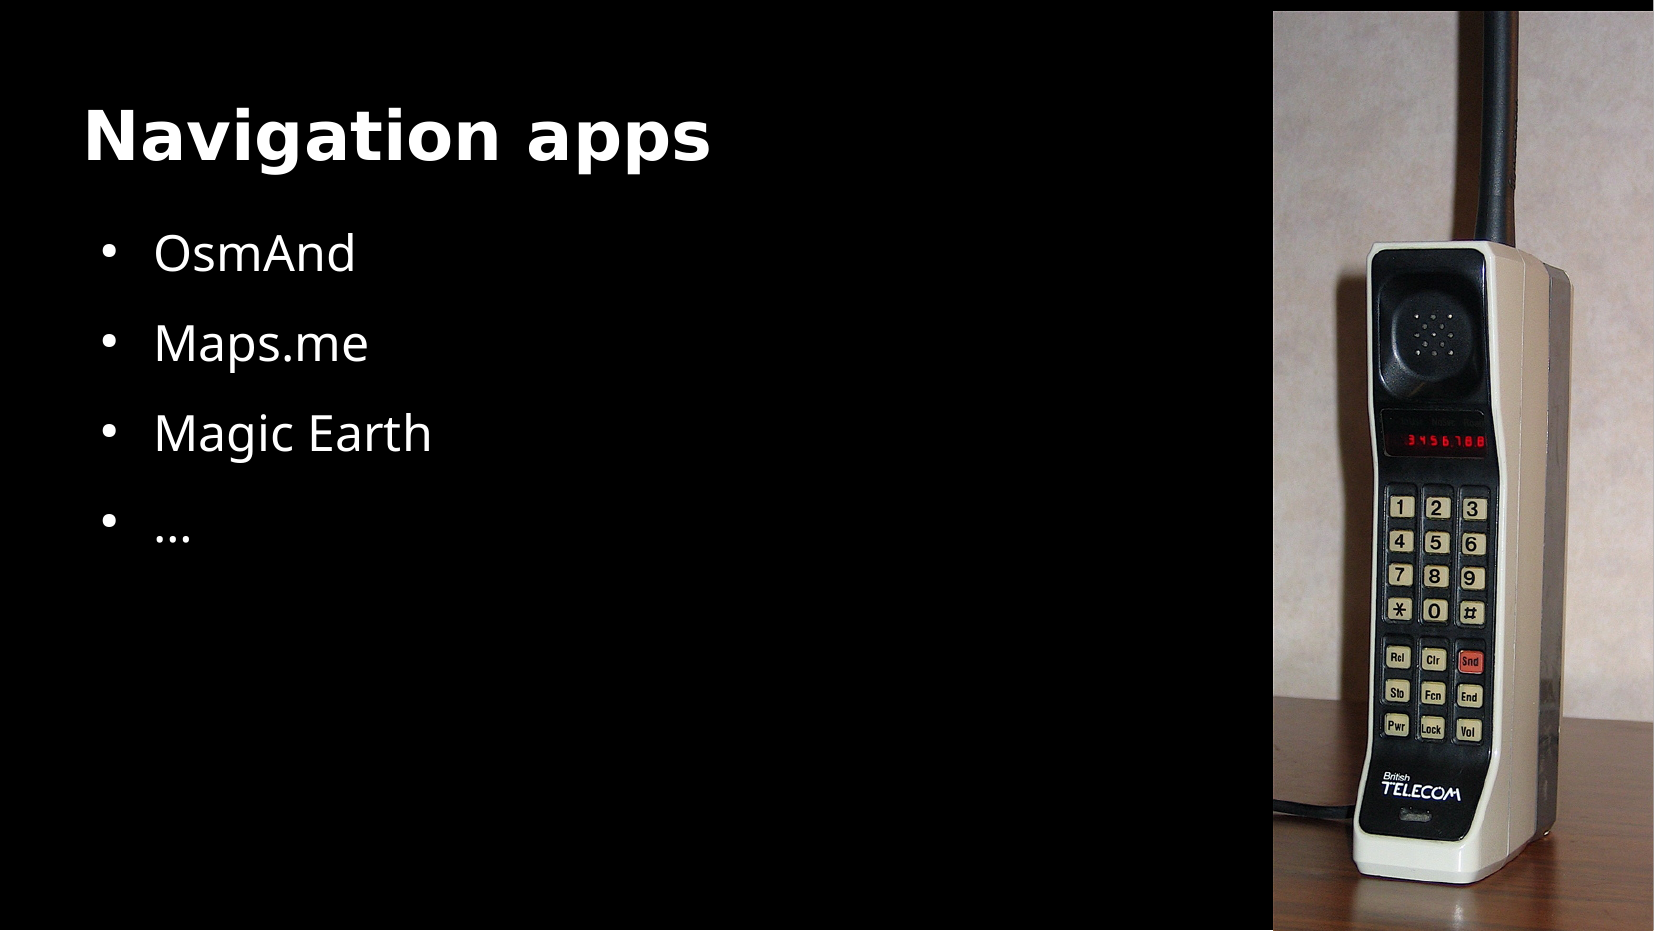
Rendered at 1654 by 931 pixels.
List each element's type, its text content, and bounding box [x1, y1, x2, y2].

picture [1273, 11, 1654, 931]
title Navigation apps [82, 59, 1273, 215]
list OsmAnd Maps.me Magic Earth … [82, 217, 1273, 758]
